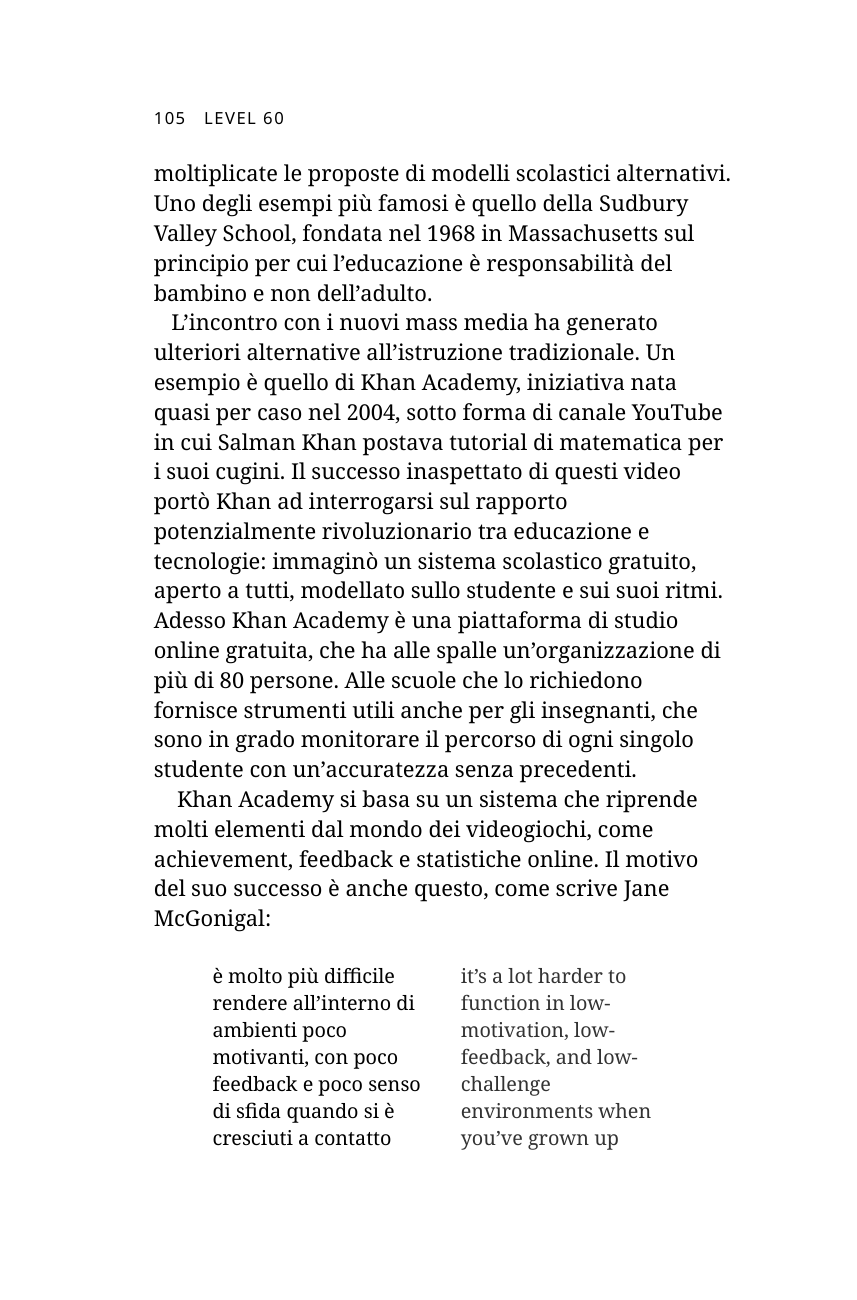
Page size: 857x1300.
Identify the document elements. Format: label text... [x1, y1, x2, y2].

table_header it’s a lot harder to function in low-motivation, low-feedback, and low-challenge environments when you’ve grown up [443, 933, 678, 1157]
text Khan Academy si basa su un sistema che riprende molti elementi dal mondo dei videogiochi, come achievement, feedback e statistiche online. Il motivo del suo successo è anche questo, come scrive Jane McGonigal: [153, 784, 732, 933]
text L’incontro con i nuovi mass media ha generato ulteriori alternative all’istruzione tradizionale. Un esempio è quello di Khan Academy, iniziativa nata quasi per caso nel 2004, sotto forma di canale YouTube in cui Salman Khan postava tutorial di matematica per i suoi cugini. Il successo inaspettato di questi video portò Khan ad interrogarsi sul rapporto potenzialmente rivoluzionario tra educazione e tecnologie: immaginò un sistema scolastico gratuito, aperto a tutti, modellato sullo studente e sui suoi ritmi. Adesso Khan Academy è una piattaforma di studio online gratuita, che ha alle spalle un’organizzazione di più di 80 persone. Alle scuole che lo richiedono fornisce strumenti utili anche per gli insegnanti, che sono in grado monitorare il percorso di ogni singolo studente con un’accuratezza senza precedenti. [153, 307, 732, 784]
table_header è molto più difficile rendere all’interno di ambienti poco motivanti, con poco feedback e poco senso di sfida quando si è cresciuti a contatto [207, 933, 443, 1157]
text moltiplicate le proposte di modelli scolastici alternativi. Uno degli esempi più famosi è quello della Sudbury Valley School, fondata nel 1968 in Massachusetts sul principio per cui l’educazione è responsabilità del bambino e non dell’adulto. [153, 158, 732, 307]
